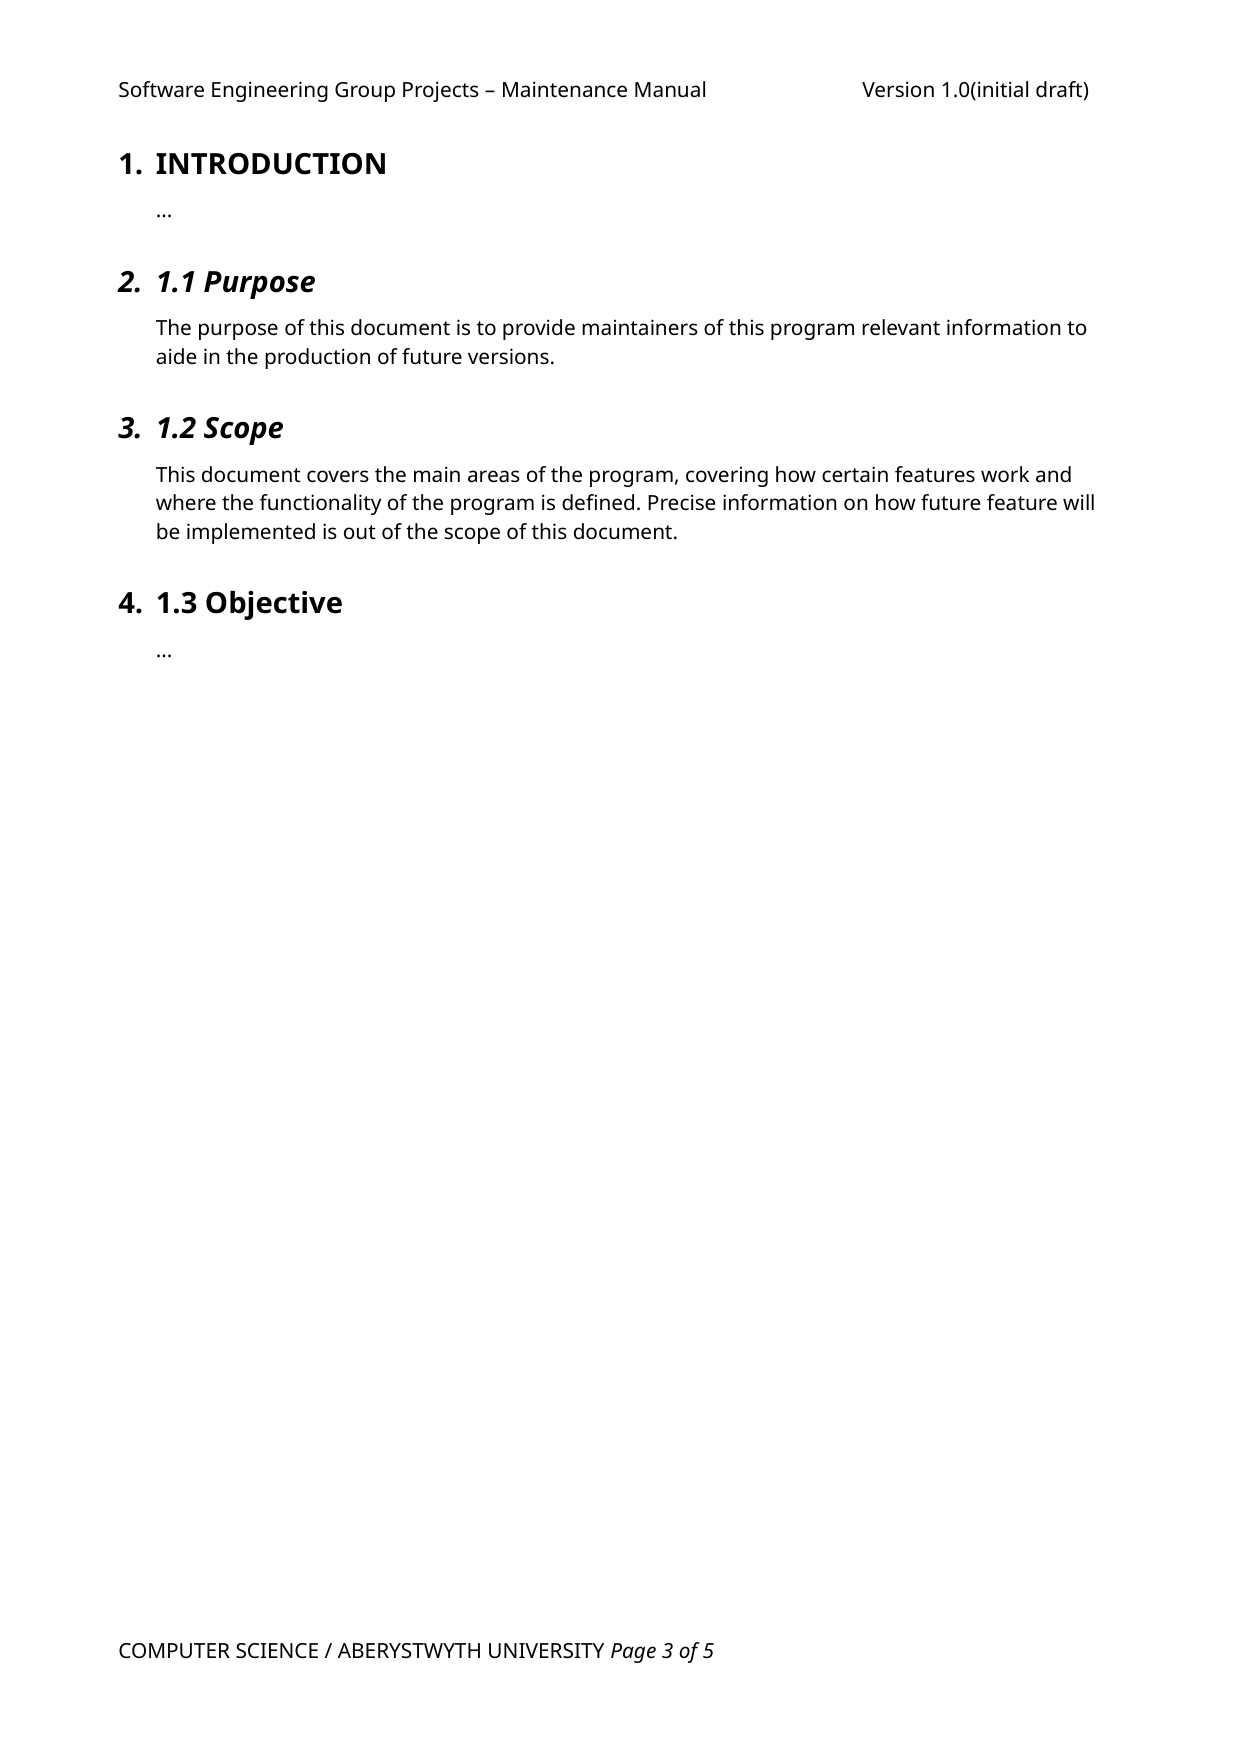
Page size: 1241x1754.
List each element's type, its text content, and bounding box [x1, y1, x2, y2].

list ... [118, 195, 1122, 224]
list 1.2 Scope [118, 408, 1122, 447]
list The purpose of this document is to provide maintainers of this program relevant information to aide in the production of future versions. [118, 313, 1122, 370]
list 1.1 Purpose [118, 261, 1122, 301]
list INTRODUCTION [118, 143, 1122, 183]
list 1.3 Objective [118, 583, 1122, 622]
list ... [118, 635, 1122, 663]
list This document covers the main areas of the program, covering how certain features work and where the functionality of the program is defined. Precise information on how future feature will be implemented is out of the scope of this document. [118, 460, 1122, 545]
